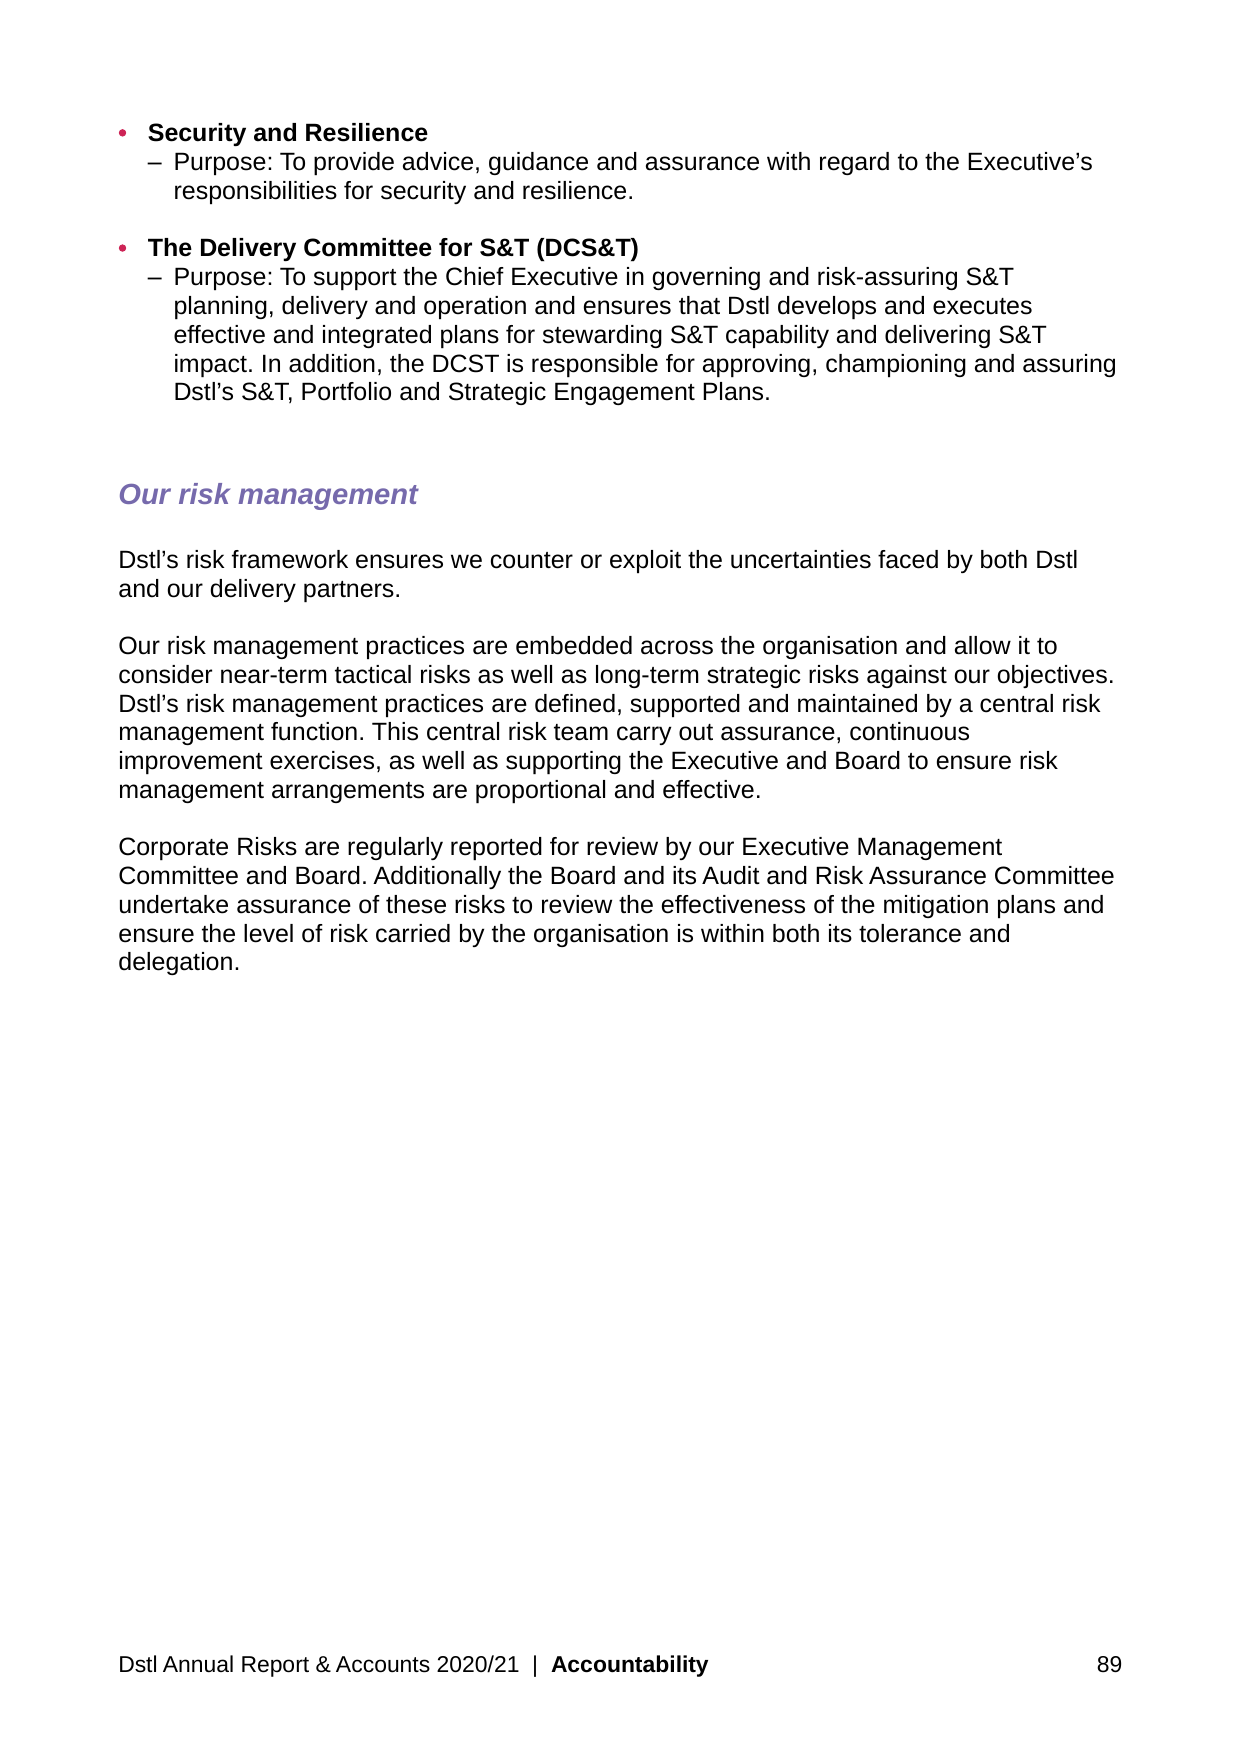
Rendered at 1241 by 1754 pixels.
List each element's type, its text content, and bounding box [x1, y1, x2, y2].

list Purpose: To support the Chief Executive in governing and risk-assuring S&T planning, delivery and operation and ensures that Dstl develops and executes effective and integrated plans for stewarding S&T capability and delivering S&T impact. In addition, the DCST is responsible for approving, championing and assuring Dstl’s S&T, Portfolio and Strategic Engagement Plans. [148, 262, 1122, 406]
text Our risk management practices are embedded across the organisation and allow it to consider near-term tactical risks as well as long-term strategic risks against our objectives. Dstl’s risk management practices are defined, supported and maintained by a central risk management function. This central risk team carry out assurance, continuous improvement exercises, as well as supporting the Executive and Board to ensure risk management arrangements are proportional and effective. [118, 631, 1122, 804]
text Corporate Risks are regularly reported for review by our Executive Management Committee and Board. Additionally the Board and its Audit and Risk Assurance Committee undertake assurance of these risks to review the effectiveness of the mitigation plans and ensure the level of risk carried by the organisation is within both its tolerance and delegation. [118, 832, 1122, 976]
list Purpose: To provide advice, guidance and assurance with regard to the Executive’s responsibilities for security and resilience. [148, 147, 1122, 204]
list Security and Resilience [118, 118, 1122, 147]
subtitle Our risk management [118, 477, 1122, 510]
list The Delivery Committee for S&T (DCS&T) [118, 233, 1122, 262]
text Dstl’s risk framework ensures we counter or exploit the uncertainties faced by both Dstl and our delivery partners. [118, 545, 1122, 631]
